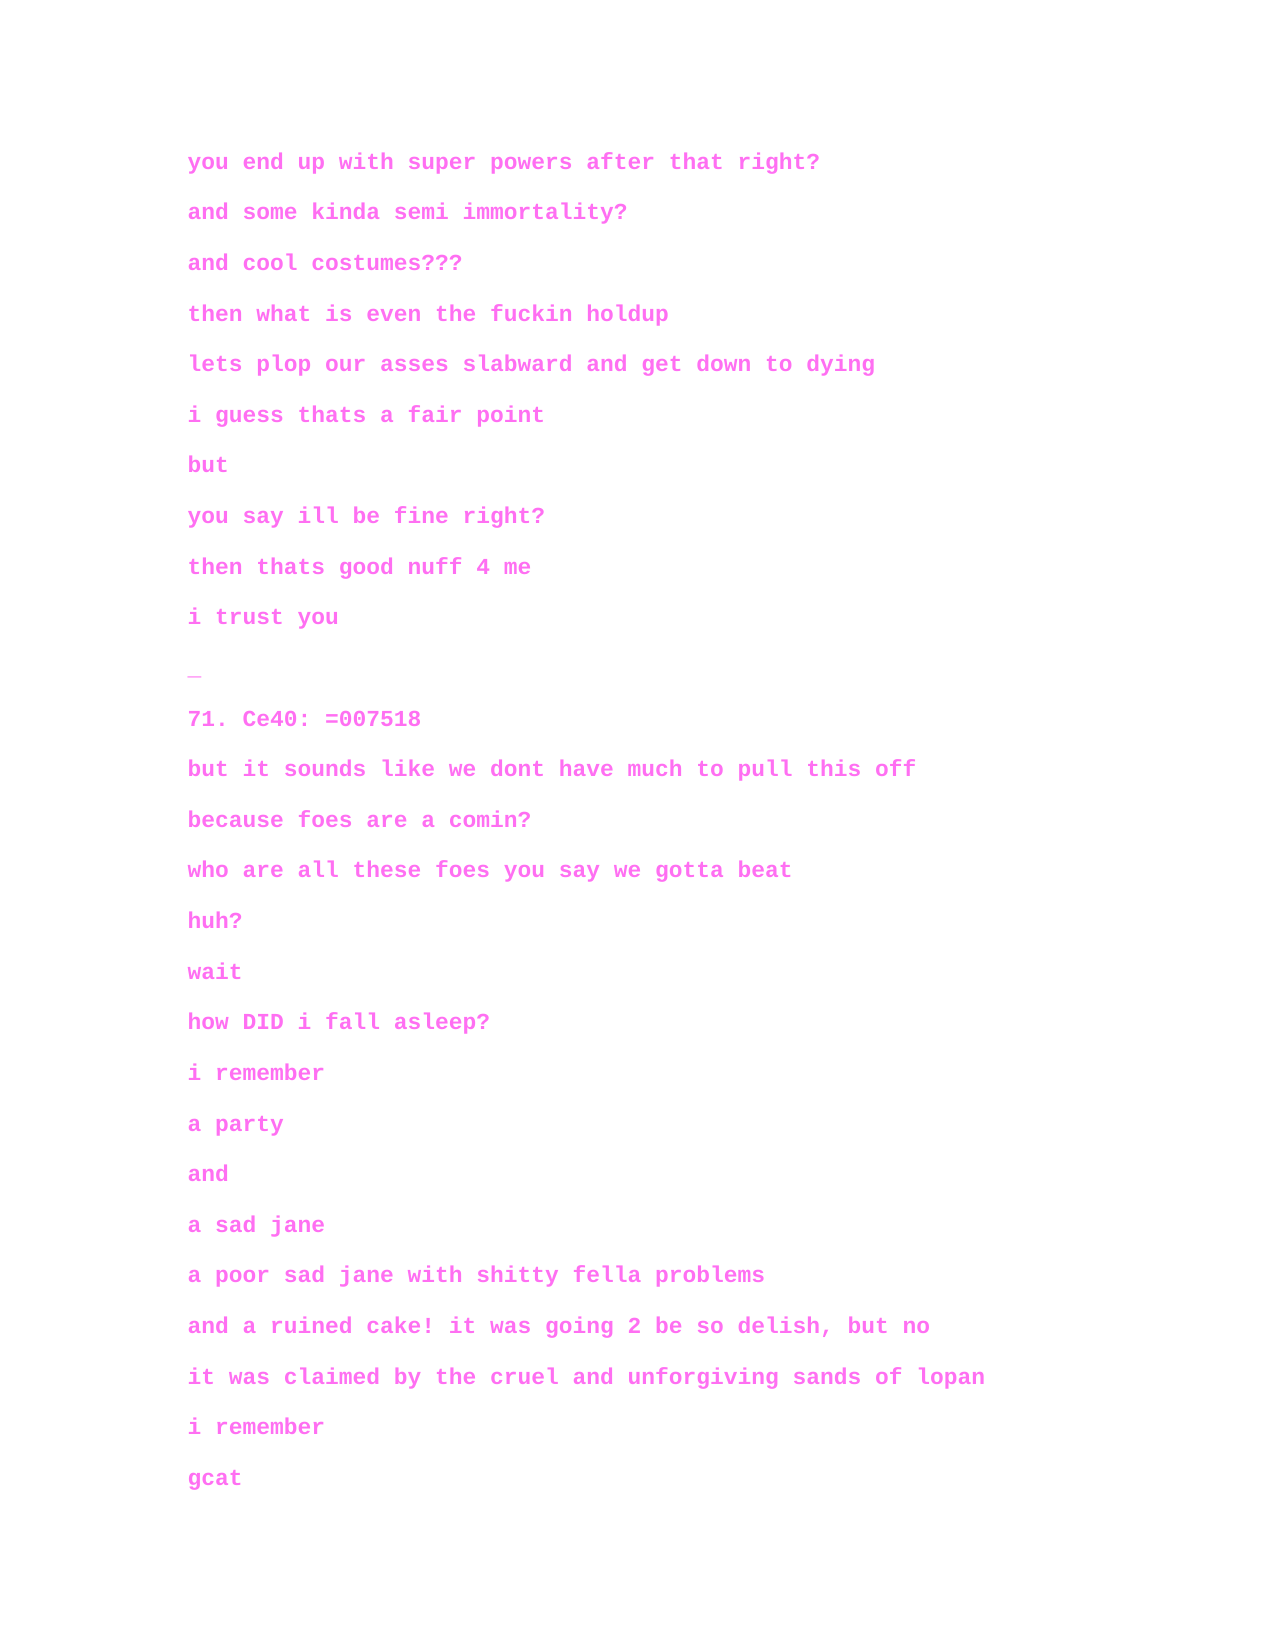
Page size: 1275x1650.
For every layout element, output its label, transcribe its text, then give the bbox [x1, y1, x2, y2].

text but it sounds like we dont have much to pull this off [187, 757, 1087, 783]
text gcat [187, 1466, 1087, 1492]
text huh? [187, 909, 1087, 935]
text i guess thats a fair point [187, 403, 1087, 429]
text who are all these foes you say we gotta beat [187, 859, 1087, 885]
text how DID i fall asleep? [187, 1011, 1087, 1037]
text a sad jane [187, 1213, 1087, 1239]
text a poor sad jane with shitty fella problems [187, 1264, 1087, 1290]
text 71. Ce40: =007518 [187, 707, 1087, 733]
text i remember [187, 1416, 1087, 1442]
text lets plop our asses slabward and get down to dying [187, 352, 1087, 378]
text but [187, 454, 1087, 480]
text and cool costumes??? [187, 251, 1087, 277]
text and a ruined cake! it was going 2 be so delish, but no [187, 1314, 1087, 1340]
text _ [187, 656, 1087, 682]
text i remember [187, 1061, 1087, 1087]
text then what is even the fuckin holdup [187, 302, 1087, 328]
text wait [187, 960, 1087, 986]
text then thats good nuff 4 me [187, 555, 1087, 581]
text and [187, 1162, 1087, 1188]
text i trust you [187, 606, 1087, 632]
text you say ill be fine right? [187, 504, 1087, 530]
text it was claimed by the cruel and unforgiving sands of lopan [187, 1365, 1087, 1391]
text a party [187, 1112, 1087, 1138]
text and some kinda semi immortality? [187, 201, 1087, 227]
text you end up with super powers after that right? [187, 150, 1087, 176]
text because foes are a comin? [187, 808, 1087, 834]
